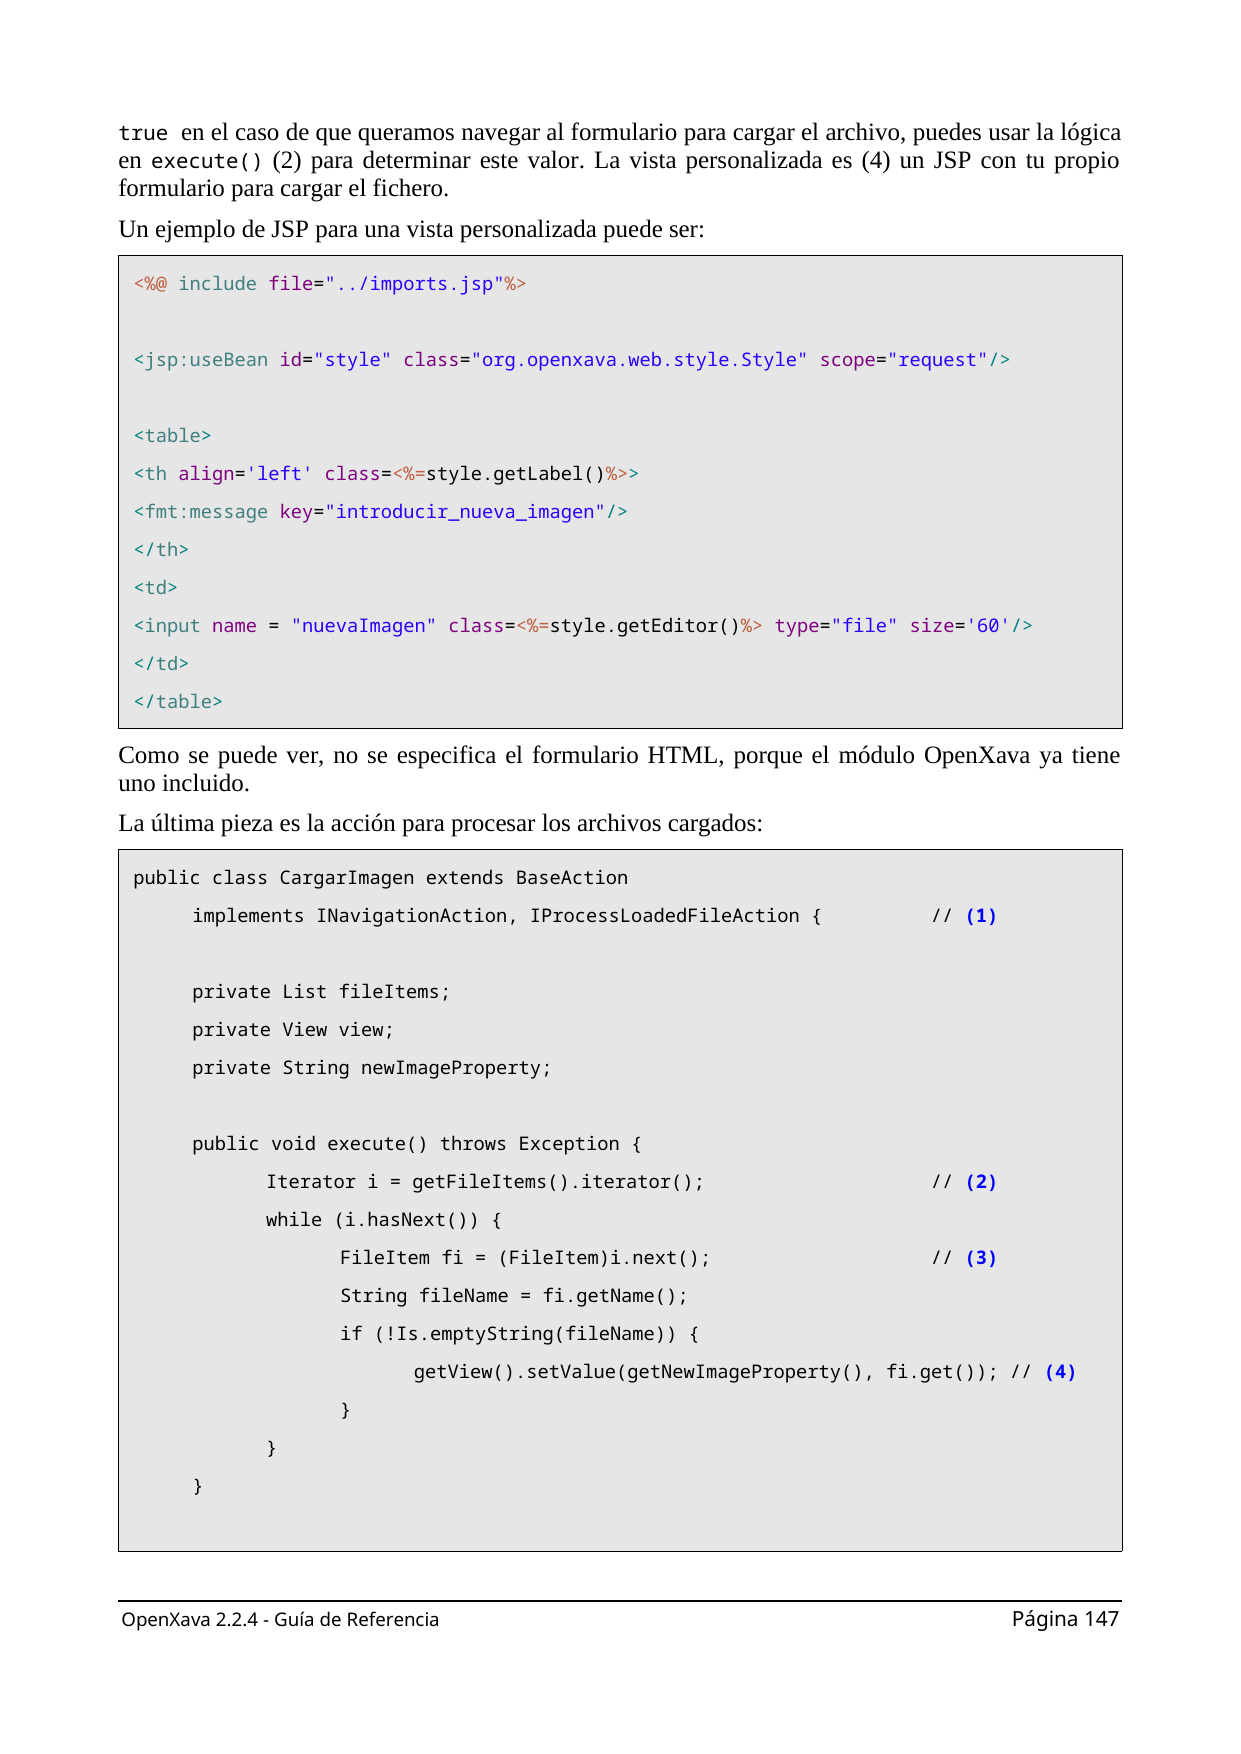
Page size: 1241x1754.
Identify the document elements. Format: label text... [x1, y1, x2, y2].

text private List fileItems; [119, 963, 1122, 1001]
text FileItem fi = (FileItem)i.next(); // (3) [119, 1229, 1122, 1267]
text <%@ include file="../imports.jsp"%> [119, 256, 1122, 293]
text String fileName = fi.getName(); [119, 1267, 1122, 1305]
text public void execute() throws Exception { [119, 1115, 1122, 1153]
text private String newImageProperty; [119, 1039, 1122, 1077]
text implements INavigationAction, IProcessLoadedFileAction { // (1) [119, 887, 1122, 925]
text public class CargarImagen extends BaseAction [119, 850, 1122, 887]
text Un ejemplo de JSP para una vista personalizada puede ser: [118, 215, 1122, 242]
text </table> [119, 673, 1122, 728]
text true en el caso de que queramos navegar al formulario para cargar el archivo, puedes usar la lógica en execute() (2) para determinar este valor. La vista personalizada es (4) un JSP con tu propio formulario para cargar el fichero. [118, 118, 1122, 202]
text <table> [119, 407, 1122, 445]
text </td> [119, 635, 1122, 673]
text <input name = "nuevaImagen" class=<%=style.getEditor()%> type="file" size='60'/> [119, 597, 1122, 635]
text <jsp:useBean id="style" class="org.openxava.web.style.Style" scope="request"/> [119, 331, 1122, 369]
text <td> [119, 559, 1122, 597]
text La última pieza es la acción para procesar los archivos cargados: [118, 809, 1122, 837]
text getView().setValue(getNewImageProperty(), fi.get()); // (4) [119, 1343, 1122, 1381]
text } [119, 1381, 1122, 1419]
text </th> [119, 521, 1122, 559]
text Como se puede ver, no se especifica el formulario HTML, porque el módulo OpenXava ya tiene uno incluido. [118, 741, 1122, 796]
text <fmt:message key="introducir_nueva_imagen"/> [119, 483, 1122, 521]
text } [119, 1419, 1122, 1457]
text private View view; [119, 1001, 1122, 1039]
text while (i.hasNext()) { [119, 1191, 1122, 1229]
text } [119, 1457, 1122, 1496]
text <th align='left' class=<%=style.getLabel()%>> [119, 445, 1122, 483]
text Iterator i = getFileItems().iterator(); // (2) [119, 1153, 1122, 1191]
text if (!Is.emptyString(fileName)) { [119, 1305, 1122, 1343]
